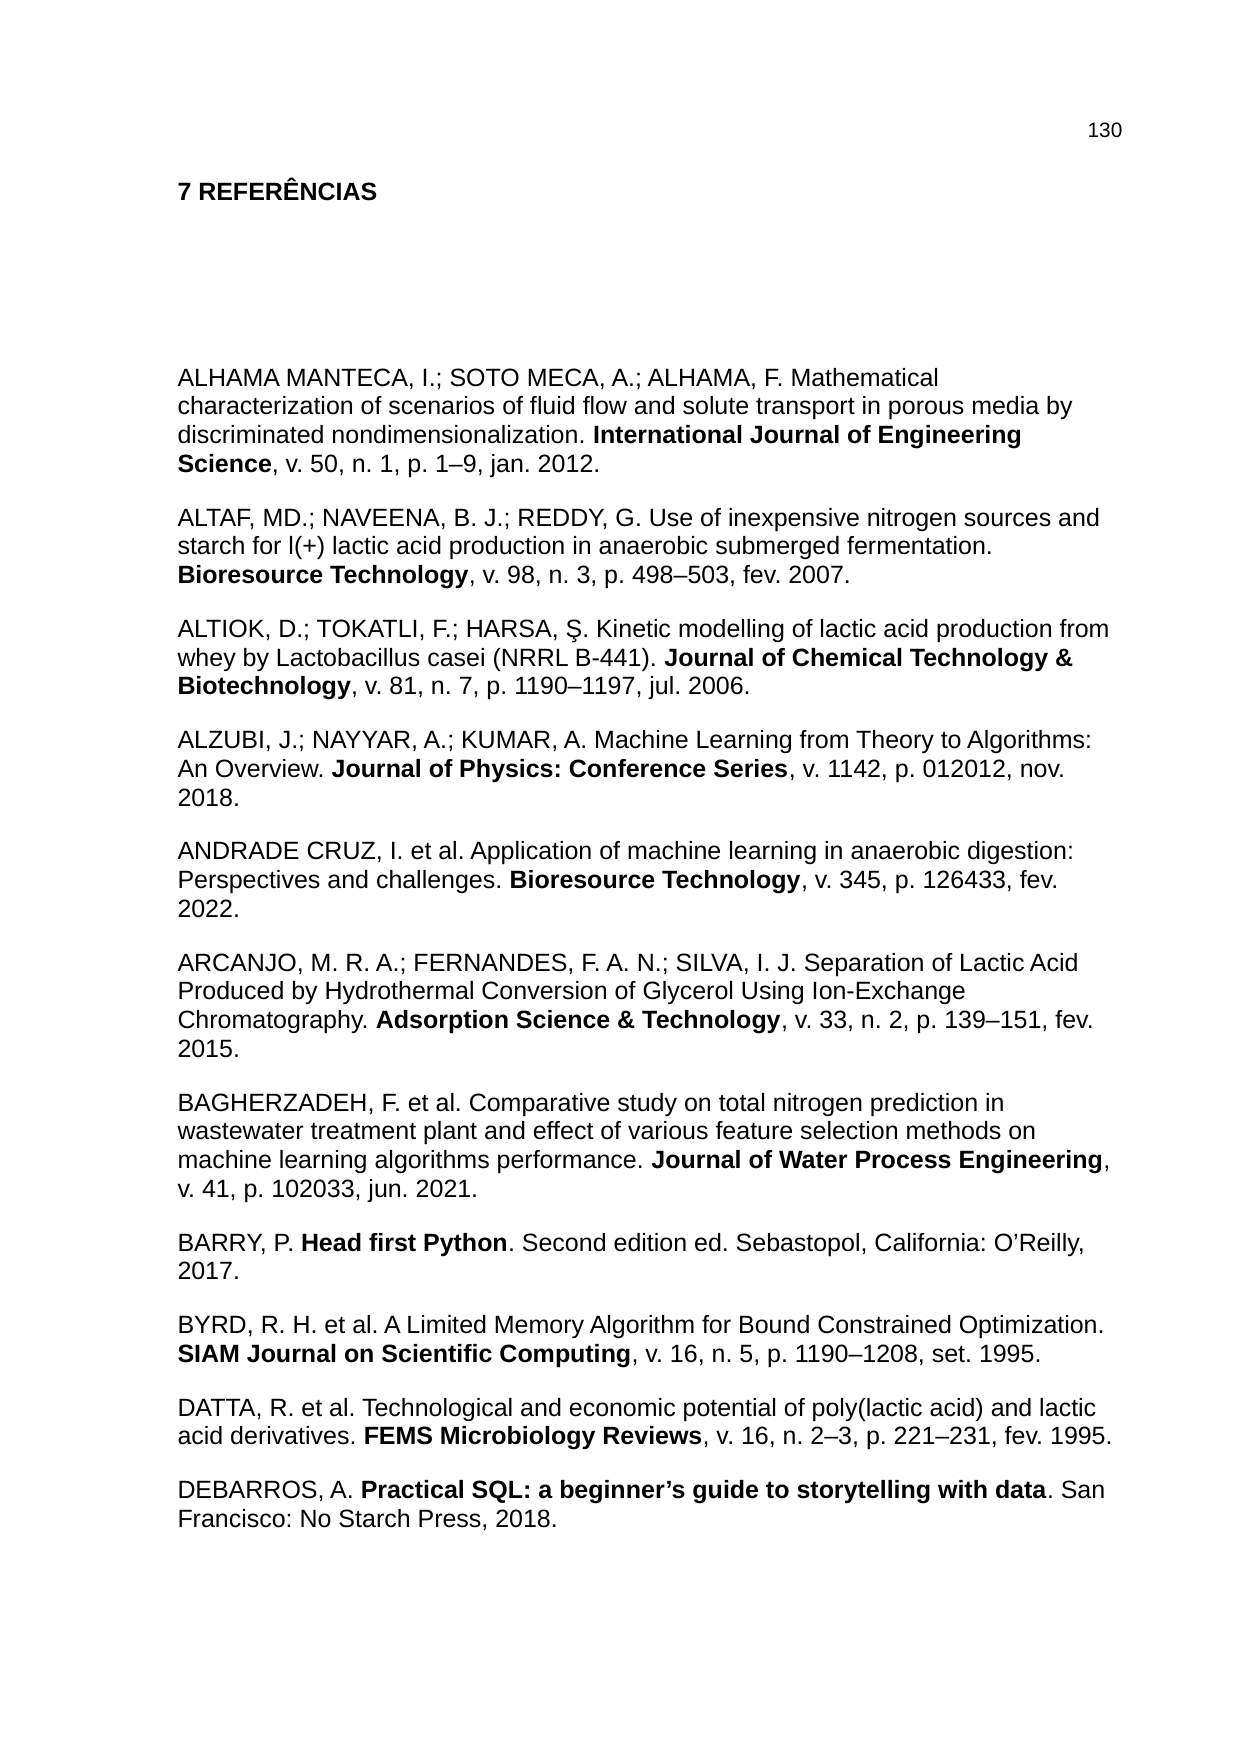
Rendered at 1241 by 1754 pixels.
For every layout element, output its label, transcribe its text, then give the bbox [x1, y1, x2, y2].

text ANDRADE CRUZ, I. et al. Application of machine learning in anaerobic digestion: Perspectives and challenges. Bioresource Technology, v. 345, p. 126433, fev. 2022. [177, 836, 1122, 922]
text ALHAMA MANTECA, I.; SOTO MECA, A.; ALHAMA, F. Mathematical characterization of scenarios of fluid flow and solute transport in porous media by discriminated nondimensionalization. International Journal of Engineering Science, v. 50, n. 1, p. 1–9, jan. 2012. [177, 362, 1122, 477]
text BYRD, R. H. et al. A Limited Memory Algorithm for Bound Constrained Optimization. SIAM Journal on Scientific Computing, v. 16, n. 5, p. 1190–1208, set. 1995. [177, 1310, 1122, 1367]
text ALTAF, MD.; NAVEENA, B. J.; REDDY, G. Use of inexpensive nitrogen sources and starch for l(+) lactic acid production in anaerobic submerged fermentation. Bioresource Technology, v. 98, n. 3, p. 498–503, fev. 2007. [177, 502, 1122, 589]
subtitle Referências [177, 177, 1122, 206]
text DATTA, R. et al. Technological and economic potential of poly(lactic acid) and lactic acid derivatives. FEMS Microbiology Reviews, v. 16, n. 2–3, p. 221–231, fev. 1995. [177, 1392, 1122, 1450]
text DEBARROS, A. Practical SQL: a beginner’s guide to storytelling with data. San Francisco: No Starch Press, 2018. [177, 1475, 1122, 1532]
text BAGHERZADEH, F. et al. Comparative study on total nitrogen prediction in wastewater treatment plant and effect of various feature selection methods on machine learning algorithms performance. Journal of Water Process Engineering, v. 41, p. 102033, jun. 2021. [177, 1087, 1122, 1202]
text BARRY, P. Head first Python. Second edition ed. Sebastopol, California: O’Reilly, 2017. [177, 1227, 1122, 1285]
text ALZUBI, J.; NAYYAR, A.; KUMAR, A. Machine Learning from Theory to Algorithms: An Overview. Journal of Physics: Conference Series, v. 1142, p. 012012, nov. 2018. [177, 725, 1122, 811]
text ARCANJO, M. R. A.; FERNANDES, F. A. N.; SILVA, I. J. Separation of Lactic Acid Produced by Hydrothermal Conversion of Glycerol Using Ion-Exchange Chromatography. Adsorption Science & Technology, v. 33, n. 2, p. 139–151, fev. 2015. [177, 947, 1122, 1062]
text ALTIOK, D.; TOKATLI, F.; HARSA, Ş. Kinetic modelling of lactic acid production from whey by Lactobacillus casei (NRRL B-441). Journal of Chemical Technology & Biotechnology, v. 81, n. 7, p. 1190–1197, jul. 2006. [177, 614, 1122, 700]
